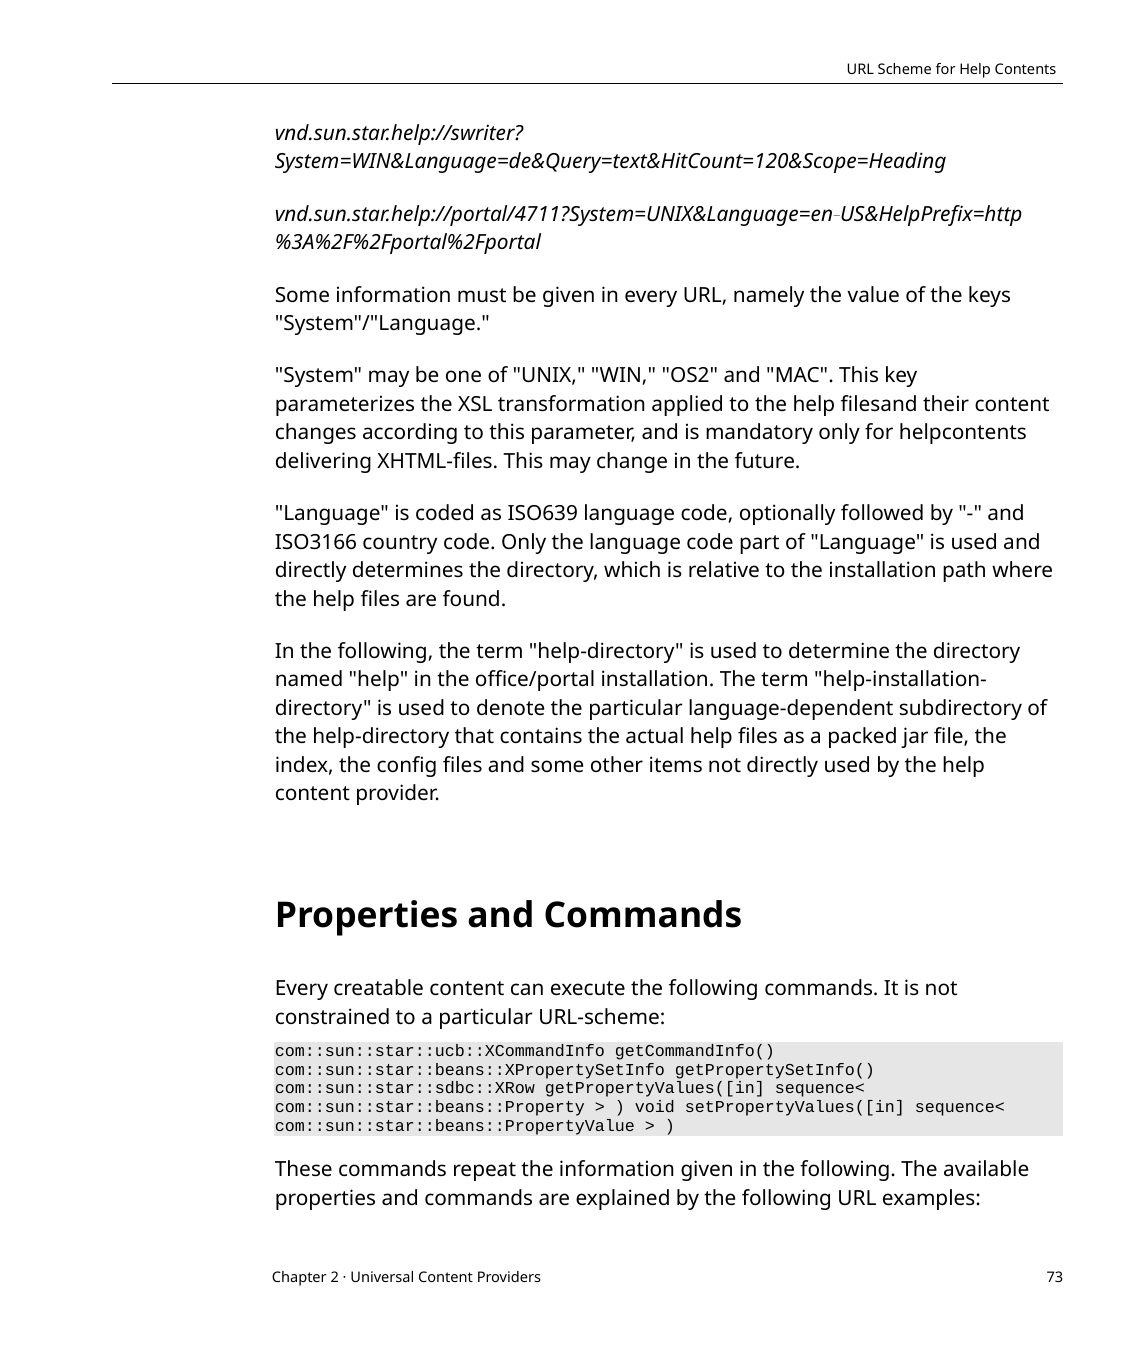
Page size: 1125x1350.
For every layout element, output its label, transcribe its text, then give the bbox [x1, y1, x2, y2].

text Every creatable content can execute the following commands. It is not constrained to a particular URL-scheme: [274, 973, 1063, 1030]
text In the following, the term "help-directory" is used to determine the directory named "help" in the office/portal installation. The term "help-installation-directory" is used to denote the particular language-dependent subdirectory of the help-directory that contains the actual help files as a packed jar file, the index, the config files and some other items not directly used by the help content provider. [274, 636, 1063, 807]
subtitle Properties and Commands [274, 889, 1063, 938]
text Some information must be given in every URL, namely the value of the keys "System"/"Language." [274, 280, 1063, 337]
text These commands repeat the information given in the following. The available properties and commands are explained by the following URL examples: [274, 1154, 1063, 1211]
text "System" may be one of "UNIX," "WIN," "OS2" and "MAC". This key parameterizes the XSL transformation applied to the help filesand their content changes according to this parameter, and is mandatory only for helpcontents delivering XHTML-files. This may change in the future. [274, 361, 1063, 474]
text com::sun::star::ucb::XCommandInfo getCommandInfo() com::sun::star::beans::XPropertySetInfo getPropertySetInfo() com::sun::star::sdbc::XRow getPropertyValues([in] sequence< com::sun::star::beans::Property > ) void setPropertyValues([in] sequence< com::sun::star::beans::PropertyValue > ) [274, 1042, 1063, 1136]
text vnd.sun.star.help://portal/4711?System=UNIX&Language=en_US&HelpPrefix=http%3A%2F%2Fportal%2Fportal [274, 199, 1063, 256]
text "Language" is coded as ISO639 language code, optionally followed by "-" and ISO3166 country code. Only the language code part of "Language" is used and directly determines the directory, which is relative to the installation path where the help files are found. [274, 498, 1063, 612]
text vnd.sun.star.help://swriter?System=WIN&Language=de&Query=text&HitCount=120&Scope=Heading [274, 118, 1063, 175]
